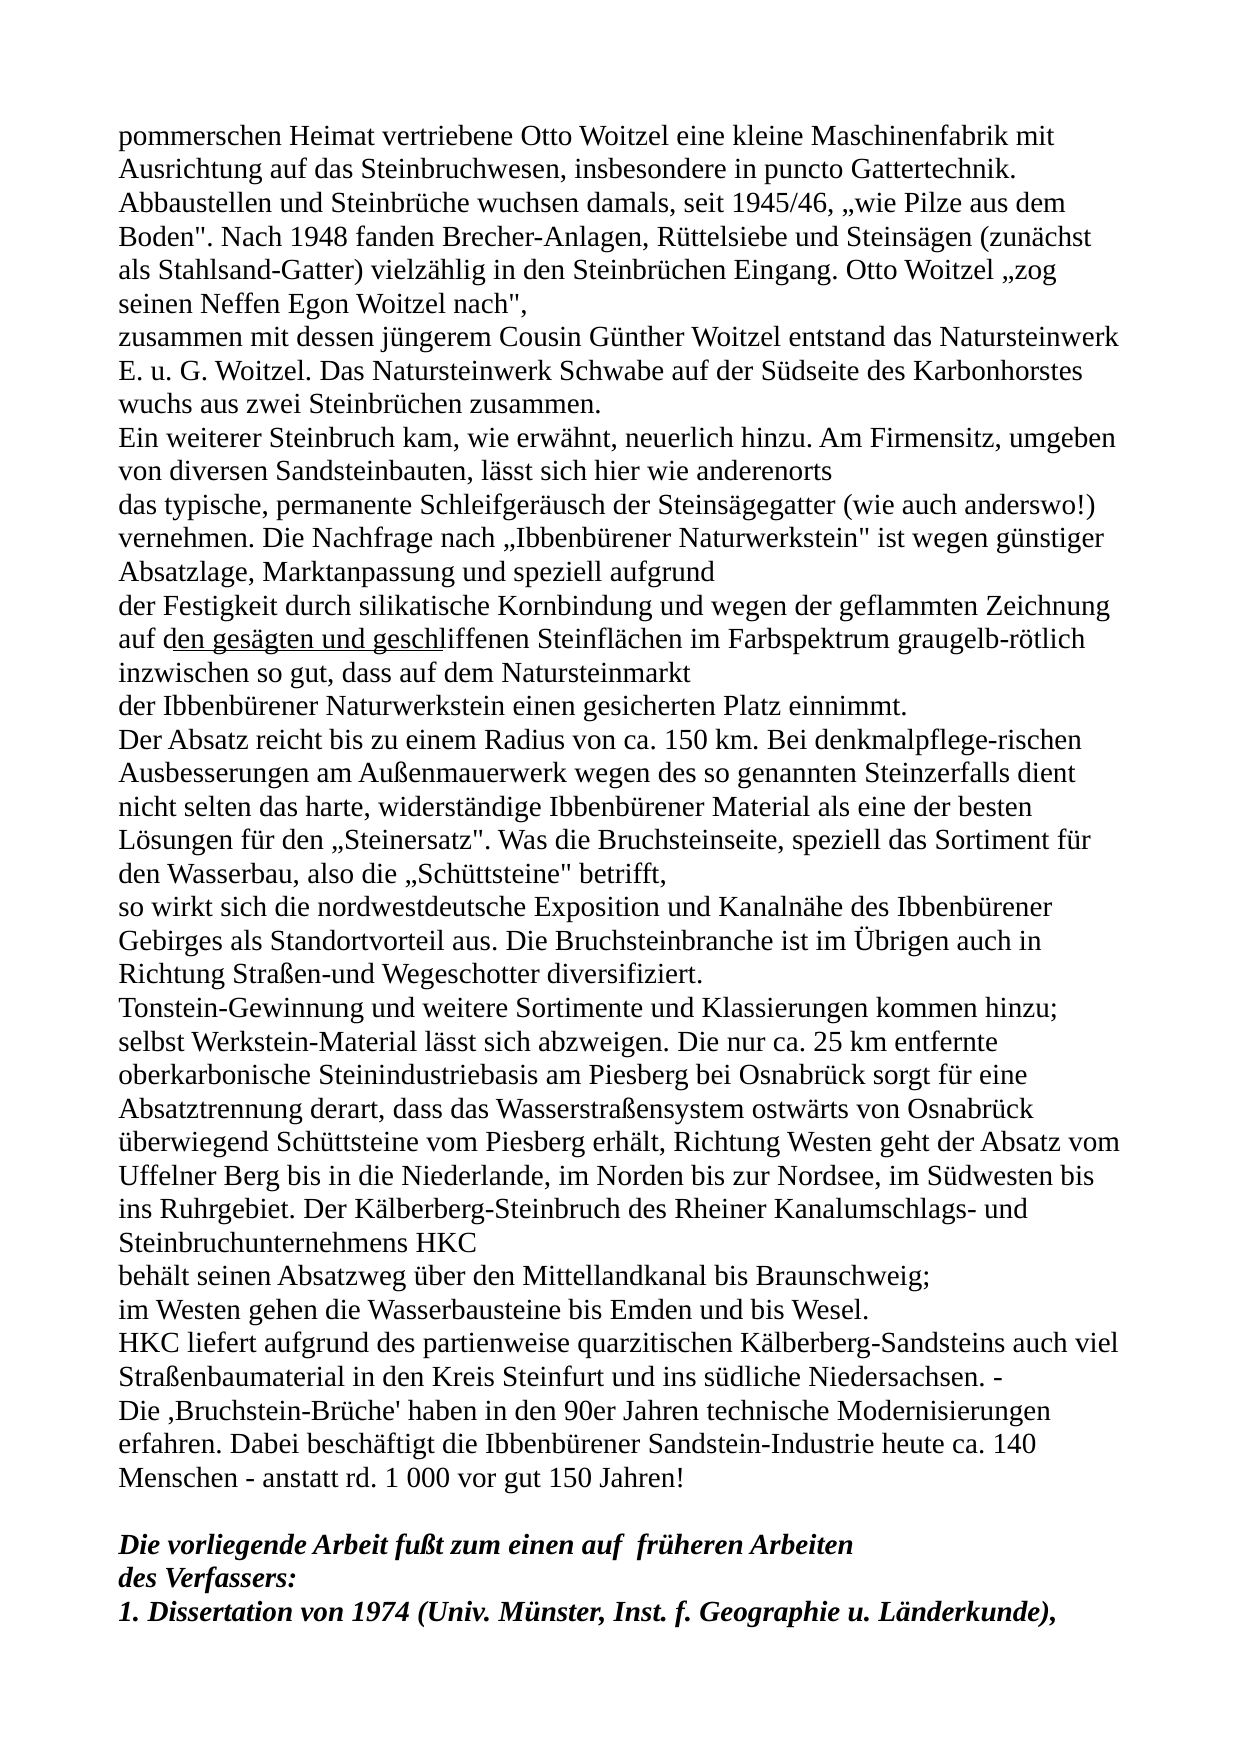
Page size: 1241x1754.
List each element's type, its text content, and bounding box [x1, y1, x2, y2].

text Der Absatz reicht bis zu einem Radius von ca. 150 km. Bei denkmalpflege-rischen Ausbesserungen am Außenmau­erwerk wegen des so genannten Steinzerfalls dient nicht selten das harte, widerständige Ibbenbürener Material als eine der besten Lösungen für den „Steinersatz". Was die Bruchsteinseite, speziell das Sortiment für den Wasserbau, also die „Schüttsteine" betrifft, [118, 722, 1122, 889]
text der Festigkeit durch silikatische Kornbindung und wegen der geflammten Zeichnung auf den gesägten und geschlif­fenen Steinflächen im Farbspektrum grau­gelb-rötlich inzwischen so gut, dass auf dem Natursteinmarkt [118, 588, 1122, 688]
text Ein wei­terer Steinbruch kam, wie erwähnt, neu­erlich hinzu. Am Firmensitz, umgeben von diversen Sandsteinbauten, lässt sich hier wie anderenorts [118, 420, 1122, 487]
text so wirkt sich die nordwestdeutsche Exposition und Ka­nalnähe des Ibbenbürener Gebirges als Standortvorteil aus. Die Bruchsteinbranche ist im Übrigen auch in Richtung Straßen-und Wegeschotter diversifiziert. [118, 889, 1122, 990]
text Tonstein-Gewinnung und weitere Sortimente und Klassierungen kommen hinzu; selbst Werk­stein-Material lässt sich abzweigen. Die nur ca. 25 km entfernte oberkarbonische Steinindustriebasis am Piesberg bei Osna­brück sorgt für eine Absatztrennung derart, dass das Wasserstraßensystem ostwärts von Osnabrück überwiegend Schüttstei­ne vom Piesberg erhält, Richtung Westen geht der Absatz vom Uffelner Berg bis in die Niederlande, im Norden bis zur Nordsee, im Südwesten bis ins Ruhrgebiet. Der Kälberberg-Steinbruch des Rheiner Kanal­umschlags- und Steinbruchunternehmens HKC [118, 990, 1122, 1258]
text das typische, permanente Schleifgeräusch der Steinsägegatter (wie auch anderswo!) vernehmen. Die Nachfrage nach „Ibbenbürener Naturwerkstein" ist wegen günstiger Ab­satzlage, Marktanpassung und speziell aufgrund [118, 487, 1122, 588]
text im Wes­ten gehen die Wasserbausteine bis Emden und bis Wesel. [118, 1292, 1122, 1326]
text des Verfassers: [118, 1560, 1122, 1594]
text zusammen mit des­sen jüngerem Cousin Günther Woitzel ent­stand das Natursteinwerk E. u. G. Woitzel. Das Natursteinwerk Schwabe auf der Südseite des Karbonhorstes wuchs aus zwei Steinbrüchen zusammen. [118, 319, 1122, 420]
text 1. Dissertation von 1974 (Univ. Münster, Inst. f. Geographie u. Länderkunde), [118, 1594, 1122, 1627]
text Die vorliegende Arbeit fußt zum einen auf früheren Arbeiten [118, 1527, 1122, 1560]
text behält seinen Absatzweg über den Mittellandkanal bis Braunschweig; [118, 1258, 1122, 1292]
text HKC liefert aufgrund des partienweise quarzitischen Kälberberg­-Sandsteins auch viel Straßenbaumateri­al in den Kreis Steinfurt und ins südliche Niedersachsen. - Die ,Bruchstein-Brüche' haben in den 90er Jahren technische Mo­dernisierungen erfahren. Dabei beschäftigt die Ibbenbürener Sandstein-Industrie heute ca. 140 Menschen - anstatt rd. 1 000 vor gut 150 Jahren! [118, 1326, 1122, 1493]
text pommerschen Heimat vertriebene Otto Woitzel eine kleine Maschinenfabrik mit Ausrich­tung auf das Steinbruchwesen, insbeson­dere in puncto Gattertechnik. Abbaustel­len und Steinbrüche wuchsen damals, seit 1945/46, „wie Pilze aus dem Boden". Nach 1948 fanden Brecher-Anlagen, Rüttelsiebe und Steinsägen (zunächst als Stahlsand-Gatter) vielzählig in den Steinbrüchen Ein­gang. Otto Woitzel „zog seinen Neffen Egon Woitzel nach", [118, 118, 1122, 319]
text der Ibbenbürener Naturwerkstein einen gesicherten Platz einnimmt. [118, 688, 1122, 722]
